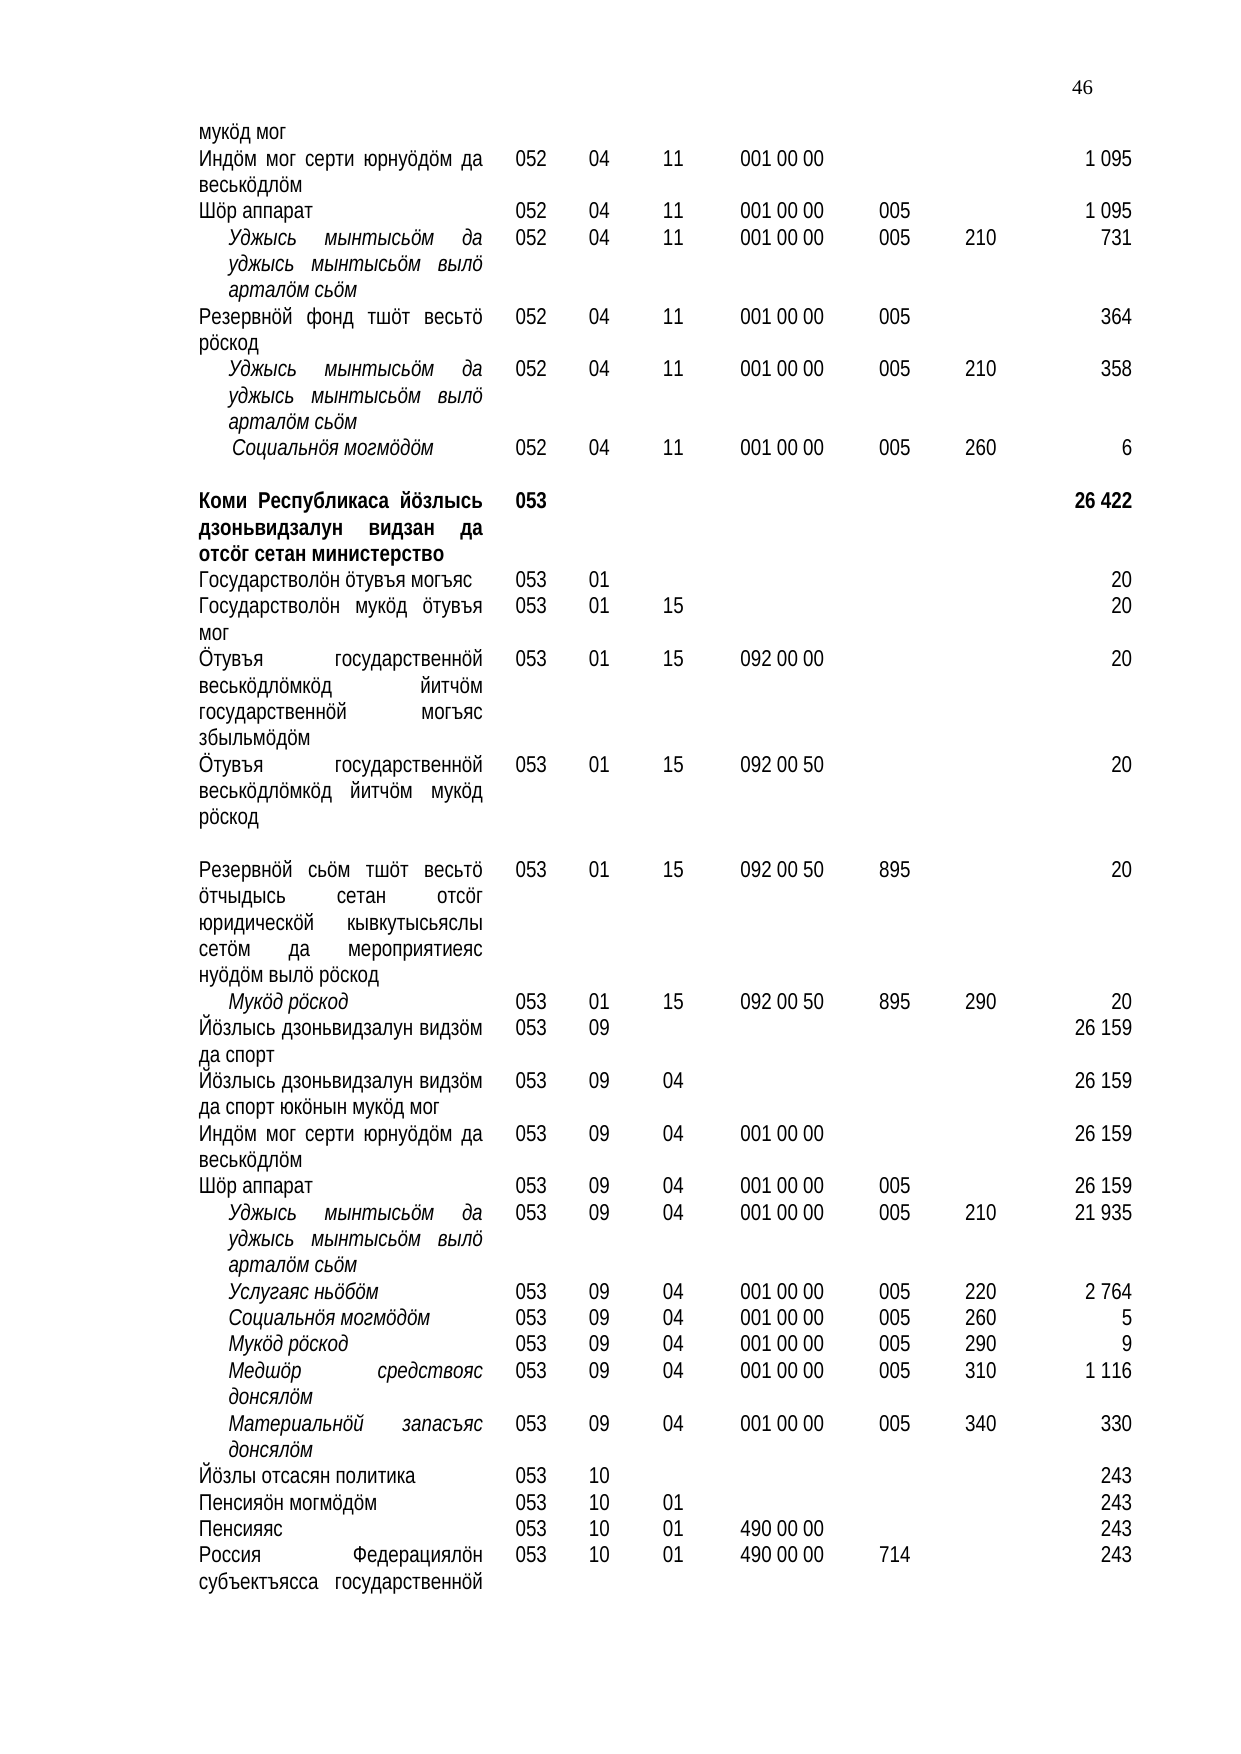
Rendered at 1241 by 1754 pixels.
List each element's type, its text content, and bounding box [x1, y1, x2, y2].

table_cell [849, 1067, 941, 1119]
table_cell 310 [941, 1357, 1021, 1409]
table_cell 11 [631, 145, 716, 197]
table_cell [849, 645, 941, 751]
table_cell 20 [1021, 593, 1143, 645]
table_cell 15 [631, 645, 716, 751]
table_cell 09 [568, 1278, 631, 1304]
table_cell 005 [849, 1410, 941, 1462]
table_cell [941, 145, 1021, 197]
table_cell 053 [494, 1515, 568, 1541]
table_cell [1143, 434, 1240, 461]
table_cell 10 [568, 1489, 631, 1515]
table_cell [1143, 566, 1240, 592]
table_cell 001 00 00 [716, 224, 848, 303]
table_cell 1 116 [1021, 1357, 1143, 1409]
table_cell [494, 118, 568, 144]
table_cell [849, 1462, 941, 1488]
table_cell 053 [494, 1410, 568, 1462]
table_cell [1143, 1304, 1240, 1330]
table_cell [849, 593, 941, 645]
table_cell Уджысь мынтысьöм да уджысь мынтысьöм вылö арталöм сьöм [188, 355, 494, 434]
table_cell [941, 751, 1021, 830]
table_cell [1021, 461, 1143, 487]
table_cell [1143, 118, 1240, 144]
table_cell 053 [494, 566, 568, 592]
table_cell [631, 461, 716, 487]
table_cell [849, 118, 941, 144]
table_cell 053 [494, 751, 568, 830]
table_cell Шöр аппарат [188, 197, 494, 223]
table_cell [849, 487, 941, 566]
table_cell 04 [631, 1172, 716, 1199]
table_cell 26 159 [1021, 1172, 1143, 1199]
table_cell [941, 1172, 1021, 1199]
table_cell Резервнöй фонд тшöт весьтö рöскод [188, 303, 494, 355]
table_cell 358 [1021, 355, 1143, 434]
table_cell 26 159 [1021, 1120, 1143, 1172]
table_cell 04 [568, 355, 631, 434]
table_cell [849, 830, 941, 856]
table_cell 01 [568, 645, 631, 751]
table_cell [1143, 1515, 1240, 1541]
table_cell 340 [941, 1410, 1021, 1462]
table_cell 10 [568, 1515, 631, 1541]
table_cell [1143, 197, 1240, 223]
table_cell 26 159 [1021, 1014, 1143, 1067]
table_cell [849, 1515, 941, 1541]
table_cell 11 [631, 434, 716, 461]
table_cell 053 [494, 1172, 568, 1199]
table_cell 243 [1021, 1541, 1143, 1594]
table_cell [1143, 224, 1240, 303]
table_cell Уджысь мынтысьöм да уджысь мынтысьöм вылö арталöм сьöм [188, 224, 494, 303]
table_cell [1143, 1067, 1240, 1119]
table_cell [941, 566, 1021, 592]
table_cell [1143, 487, 1240, 566]
table_cell 053 [494, 1120, 568, 1172]
table_cell 005 [849, 1357, 941, 1409]
table_cell 11 [631, 197, 716, 223]
table_cell [941, 1462, 1021, 1488]
table_cell [568, 487, 631, 566]
table_cell 09 [568, 1357, 631, 1409]
table_cell Медшöр средствояс донсялöм [188, 1357, 494, 1409]
table_cell 895 [849, 988, 941, 1014]
table_cell Пенсияяс [188, 1515, 494, 1541]
table_cell [1143, 1278, 1240, 1304]
table_cell 20 [1021, 751, 1143, 830]
table_cell [631, 487, 716, 566]
table_cell 052 [494, 197, 568, 223]
table_cell 053 [494, 487, 568, 566]
table_cell [568, 461, 631, 487]
table_cell 04 [568, 224, 631, 303]
table_cell [716, 461, 848, 487]
table_cell 5 [1021, 1304, 1143, 1330]
table_cell Мукöд рöскод [188, 1330, 494, 1357]
table_cell [568, 830, 631, 856]
table_cell [849, 461, 941, 487]
table_cell [1143, 1410, 1240, 1462]
table_cell 005 [849, 197, 941, 223]
table_cell 10 [568, 1541, 631, 1594]
table_cell 01 [631, 1541, 716, 1594]
table_cell 092 00 50 [716, 751, 848, 830]
table_cell 04 [631, 1330, 716, 1357]
table_cell 21 935 [1021, 1199, 1143, 1278]
table_cell 26 422 [1021, 487, 1143, 566]
table_cell [1143, 1199, 1240, 1278]
table_cell [849, 1489, 941, 1515]
table_cell 005 [849, 1199, 941, 1278]
table_cell [1143, 1462, 1240, 1488]
table_cell [941, 1014, 1021, 1067]
table_cell 001 00 00 [716, 1120, 848, 1172]
table_cell [716, 1067, 848, 1119]
table_cell 053 [494, 1489, 568, 1515]
table_cell [716, 118, 848, 144]
table_cell 053 [494, 1067, 568, 1119]
table_cell 04 [631, 1199, 716, 1278]
table_cell 11 [631, 303, 716, 355]
table_cell Резервнöй сьöм тшöт весьтö öтчыдысь сетан отсöг юридическöй кывкутысьяслы сетöм да мероприятиеяс нуöдöм вылö рöскод [188, 856, 494, 988]
table_cell 052 [494, 434, 568, 461]
table_cell 20 [1021, 566, 1143, 592]
table_cell 490 00 00 [716, 1515, 848, 1541]
table_cell 490 00 00 [716, 1541, 848, 1594]
table_cell [1143, 1172, 1240, 1199]
table_cell [1021, 830, 1143, 856]
table_cell 731 [1021, 224, 1143, 303]
table_cell [631, 1014, 716, 1067]
table_cell 053 [494, 1357, 568, 1409]
table_cell [941, 1067, 1021, 1119]
table_cell Йöзлысь дзоньвидзалун видзöм да спорт [188, 1014, 494, 1067]
table_cell 220 [941, 1278, 1021, 1304]
table_cell 01 [568, 856, 631, 988]
table_cell [941, 1120, 1021, 1172]
table_cell [1143, 1541, 1240, 1594]
table_cell [941, 1489, 1021, 1515]
table_cell Социальнöя могмöдöм [188, 434, 494, 461]
table_cell 11 [631, 224, 716, 303]
table_cell 15 [631, 856, 716, 988]
table_cell [716, 830, 848, 856]
table_cell Социальнöя могмöдöм [188, 1304, 494, 1330]
table_cell 053 [494, 1462, 568, 1488]
table_cell 04 [631, 1278, 716, 1304]
table_cell 001 00 00 [716, 1278, 848, 1304]
table_cell 005 [849, 1172, 941, 1199]
table_cell 04 [631, 1357, 716, 1409]
table_cell 290 [941, 988, 1021, 1014]
table_cell 001 00 00 [716, 1410, 848, 1462]
table_cell [1143, 645, 1240, 751]
table_cell 09 [568, 1014, 631, 1067]
table_cell 001 00 00 [716, 1172, 848, 1199]
table_cell [849, 1014, 941, 1067]
table_cell 001 00 00 [716, 303, 848, 355]
table_cell 260 [941, 1304, 1021, 1330]
table_cell 001 00 00 [716, 1304, 848, 1330]
table_cell [631, 118, 716, 144]
table_cell 01 [568, 751, 631, 830]
table_cell 001 00 00 [716, 355, 848, 434]
table_cell 053 [494, 988, 568, 1014]
table_cell 243 [1021, 1489, 1143, 1515]
table_cell 04 [631, 1410, 716, 1462]
table_cell 052 [494, 145, 568, 197]
table_cell 10 [568, 1462, 631, 1488]
table_cell [941, 830, 1021, 856]
table_cell [941, 1515, 1021, 1541]
table_cell 04 [631, 1067, 716, 1119]
table_cell Индöм мог серти юрнуöдöм да веськöдлöм [188, 145, 494, 197]
table_cell 01 [568, 988, 631, 1014]
table_cell 1 095 [1021, 145, 1143, 197]
table_cell [1143, 593, 1240, 645]
table_cell [631, 830, 716, 856]
table_cell 09 [568, 1304, 631, 1330]
table_cell 243 [1021, 1462, 1143, 1488]
table_cell [849, 751, 941, 830]
table_cell [716, 1014, 848, 1067]
table_cell 04 [568, 145, 631, 197]
table_cell Государстволöн öтувъя могъяс [188, 566, 494, 592]
table_cell 052 [494, 303, 568, 355]
table_cell 09 [568, 1199, 631, 1278]
table_cell [716, 593, 848, 645]
table_cell 15 [631, 988, 716, 1014]
table_cell Уджысь мынтысьöм да уджысь мынтысьöм вылö арталöм сьöм [188, 1199, 494, 1278]
table_cell [716, 566, 848, 592]
table_cell 01 [631, 1515, 716, 1541]
table_cell [1143, 988, 1240, 1014]
table_cell 053 [494, 593, 568, 645]
table_cell 005 [849, 1278, 941, 1304]
table_cell 001 00 00 [716, 1199, 848, 1278]
table_cell Мукöд рöскод [188, 988, 494, 1014]
table_cell [849, 145, 941, 197]
table_cell 04 [568, 434, 631, 461]
table_cell Россия Федерациялöн субъектъясса государственнöй [188, 1541, 494, 1594]
table_cell [1143, 461, 1240, 487]
table_cell [568, 118, 631, 144]
table_cell Государстволöн мукöд öтувъя мог [188, 593, 494, 645]
table_cell 001 00 00 [716, 1357, 848, 1409]
table_cell [941, 461, 1021, 487]
table_cell 01 [568, 593, 631, 645]
table_cell 09 [568, 1410, 631, 1462]
table_cell 260 [941, 434, 1021, 461]
table_cell 005 [849, 303, 941, 355]
table_cell [941, 593, 1021, 645]
table_cell [1143, 830, 1240, 856]
table_cell 09 [568, 1067, 631, 1119]
table_cell [941, 118, 1021, 144]
table_cell [941, 1541, 1021, 1594]
table_cell [1143, 303, 1240, 355]
table_cell [849, 566, 941, 592]
table_cell [1143, 751, 1240, 830]
table_cell [849, 1120, 941, 1172]
table_cell 714 [849, 1541, 941, 1594]
table_cell 20 [1021, 856, 1143, 988]
table_cell 09 [568, 1330, 631, 1357]
table_cell 005 [849, 1330, 941, 1357]
table_cell [1143, 856, 1240, 988]
table_cell 052 [494, 224, 568, 303]
table_cell 053 [494, 1304, 568, 1330]
table_cell 364 [1021, 303, 1143, 355]
table_cell 005 [849, 355, 941, 434]
table_cell [1143, 145, 1240, 197]
table_cell 895 [849, 856, 941, 988]
table_cell 09 [568, 1172, 631, 1199]
table_cell 001 00 00 [716, 1330, 848, 1357]
table_cell [1143, 1014, 1240, 1067]
table_cell Йöзлысь дзоньвидзалун видзöм да спорт юкöнын мукöд мог [188, 1067, 494, 1119]
table_cell 053 [494, 856, 568, 988]
table_cell 053 [494, 1199, 568, 1278]
table_cell 005 [849, 224, 941, 303]
table_cell [188, 830, 494, 856]
table_cell [631, 1462, 716, 1488]
table_cell 001 00 00 [716, 434, 848, 461]
table_cell 04 [568, 303, 631, 355]
table_cell 01 [631, 1489, 716, 1515]
table_cell 053 [494, 1330, 568, 1357]
table_cell 04 [631, 1304, 716, 1330]
table_cell 01 [568, 566, 631, 592]
table_cell [941, 303, 1021, 355]
table_cell [188, 461, 494, 487]
table_cell Йöзлы отсасян политика [188, 1462, 494, 1488]
table_cell Öтувъя государственнöй веськöдлöмкöд йитчöм мукöд рöскод [188, 751, 494, 830]
table_cell 001 00 00 [716, 145, 848, 197]
table_cell 092 00 50 [716, 856, 848, 988]
table_cell 04 [568, 197, 631, 223]
table_cell 15 [631, 751, 716, 830]
table_cell 005 [849, 434, 941, 461]
table_cell [941, 856, 1021, 988]
table_cell 053 [494, 1014, 568, 1067]
table_cell 15 [631, 593, 716, 645]
table_cell 2 764 [1021, 1278, 1143, 1304]
table_cell 290 [941, 1330, 1021, 1357]
table_cell Материальнöй запасъяс донсялöм [188, 1410, 494, 1462]
table_cell Коми Республикаса йöзлысь дзоньвидзалун видзан да отсöг сетан министерство [188, 487, 494, 566]
table_cell 052 [494, 355, 568, 434]
table_cell 210 [941, 224, 1021, 303]
table_cell 092 00 50 [716, 988, 848, 1014]
table_cell Услугаяс ньöбöм [188, 1278, 494, 1304]
table_cell [494, 830, 568, 856]
table_cell Индöм мог серти юрнуöдöм да веськöдлöм [188, 1120, 494, 1172]
table_cell 210 [941, 355, 1021, 434]
table_cell [1143, 1357, 1240, 1409]
table_cell 9 [1021, 1330, 1143, 1357]
table_cell [1143, 1120, 1240, 1172]
table_cell 053 [494, 645, 568, 751]
table_cell 11 [631, 355, 716, 434]
table_cell 210 [941, 1199, 1021, 1278]
table_cell 20 [1021, 988, 1143, 1014]
table_cell 20 [1021, 645, 1143, 751]
table_cell 053 [494, 1278, 568, 1304]
table_cell 1 095 [1021, 197, 1143, 223]
table_cell [941, 487, 1021, 566]
table_cell [716, 1489, 848, 1515]
table_cell [1143, 1489, 1240, 1515]
table_cell 053 [494, 1541, 568, 1594]
table_cell 243 [1021, 1515, 1143, 1541]
table_cell 092 00 00 [716, 645, 848, 751]
table_cell 6 [1021, 434, 1143, 461]
table_cell [941, 197, 1021, 223]
table_cell [494, 461, 568, 487]
table_cell [1021, 118, 1143, 144]
table_cell 001 00 00 [716, 197, 848, 223]
table_cell [1143, 1330, 1240, 1357]
table_cell Пенсияöн могмöдöм [188, 1489, 494, 1515]
table_cell Öтувъя государственнöй веськöдлöмкöд йитчöм государственнöй могъяс збыльмöдöм [188, 645, 494, 751]
table_cell [941, 645, 1021, 751]
table_cell [631, 566, 716, 592]
table_cell 09 [568, 1120, 631, 1172]
table_cell [716, 1462, 848, 1488]
table_cell мукöд мог [188, 118, 494, 144]
table_cell [716, 487, 848, 566]
table_cell 330 [1021, 1410, 1143, 1462]
table_cell [1143, 355, 1240, 434]
table_cell 26 159 [1021, 1067, 1143, 1119]
table_cell Шöр аппарат [188, 1172, 494, 1199]
table_cell 04 [631, 1120, 716, 1172]
table_cell 005 [849, 1304, 941, 1330]
